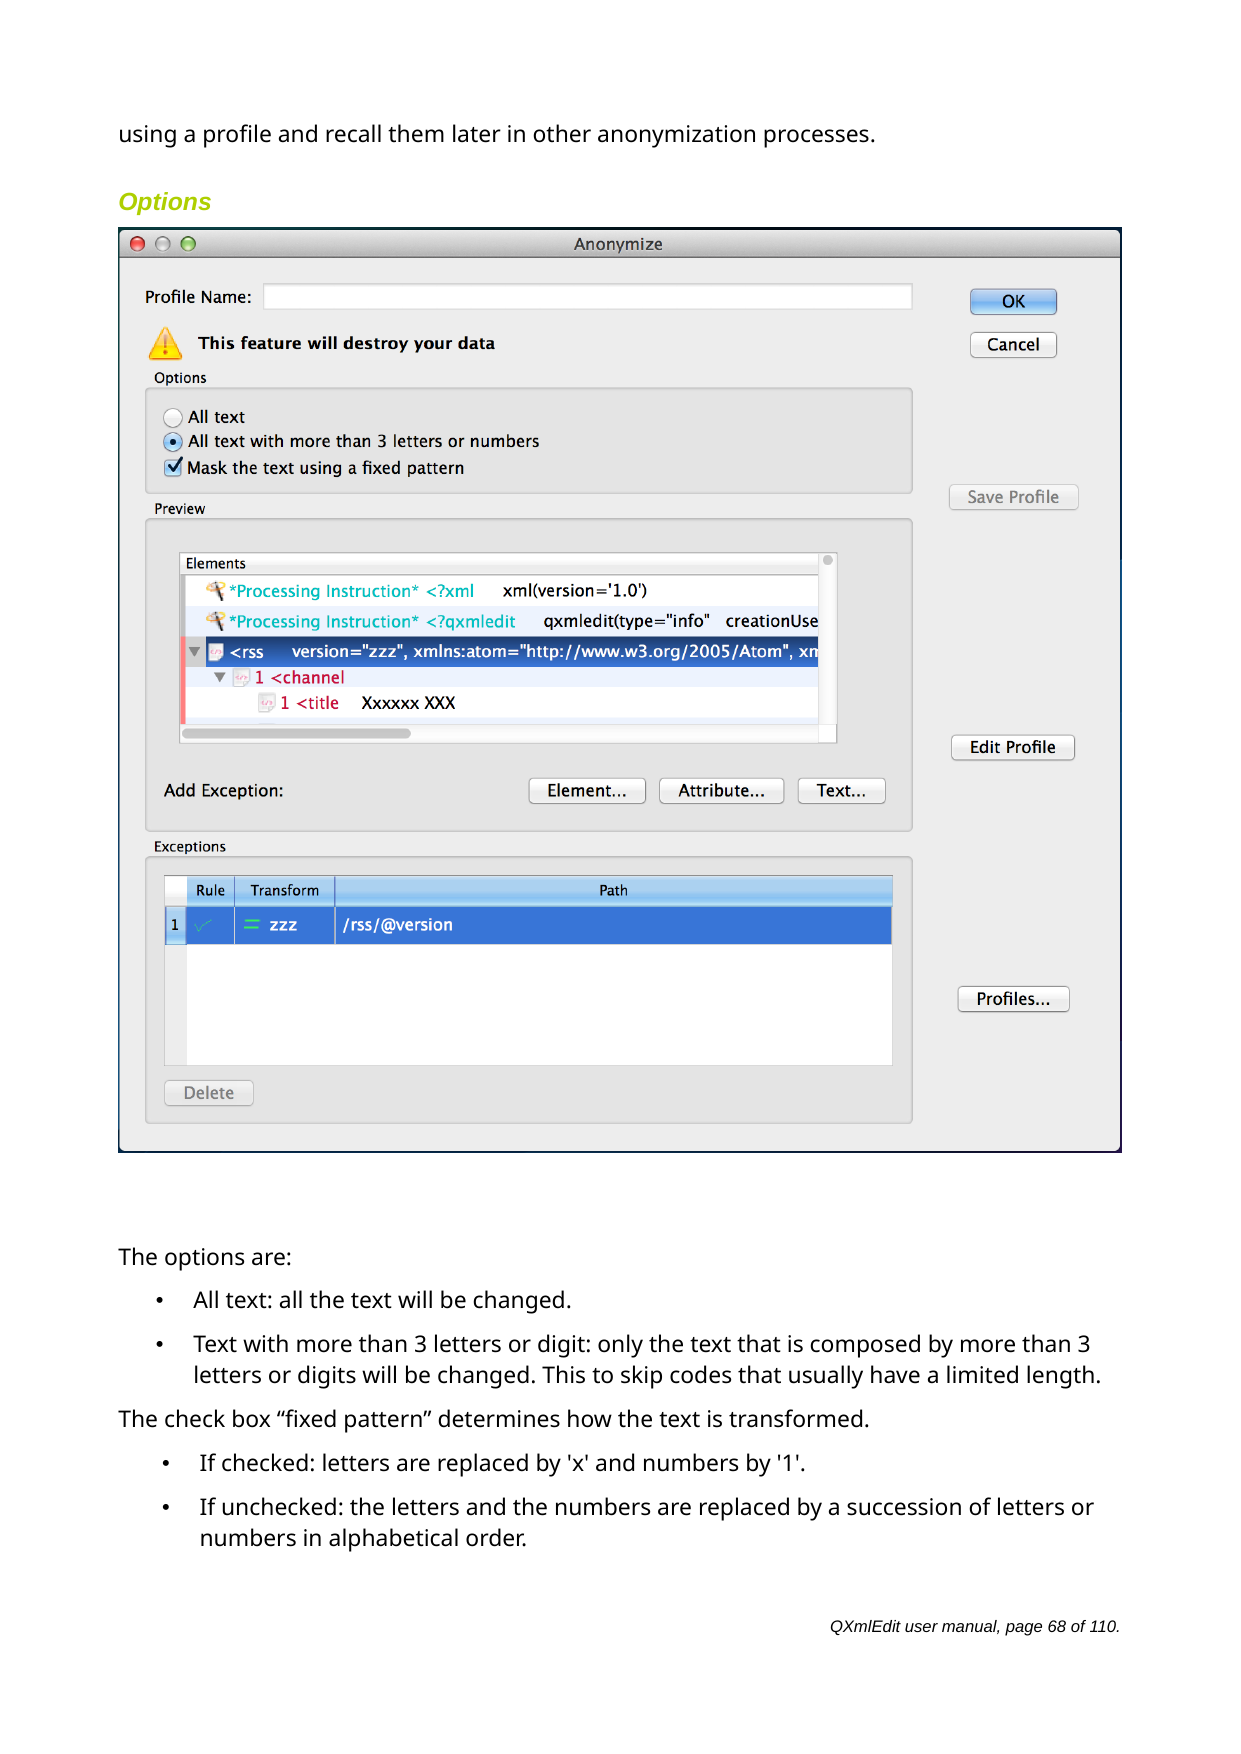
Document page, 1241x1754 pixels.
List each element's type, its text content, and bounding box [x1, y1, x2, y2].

text using a profile and recall them later in other anonymization processes. [118, 118, 1122, 149]
list All text: all the text will be changed. [156, 1284, 1122, 1316]
list Text with more than 3 letters or digit: only the text that is composed by more than 3 letters or digits will be changed. This to skip codes that usually have a limited length. [156, 1328, 1122, 1391]
list If unchecked: the letters and the numbers are replaced by a succession of letters or numbers in alphabetical order. [162, 1491, 1122, 1553]
text The check box “fixed pattern” determines how the text is transformed. [118, 1403, 1122, 1434]
subtitle Options [118, 187, 1122, 215]
picture [118, 227, 1122, 1153]
text The options are: [118, 1241, 1122, 1272]
list If checked: letters are replaced by 'x' and numbers by '1'. [162, 1447, 1122, 1478]
